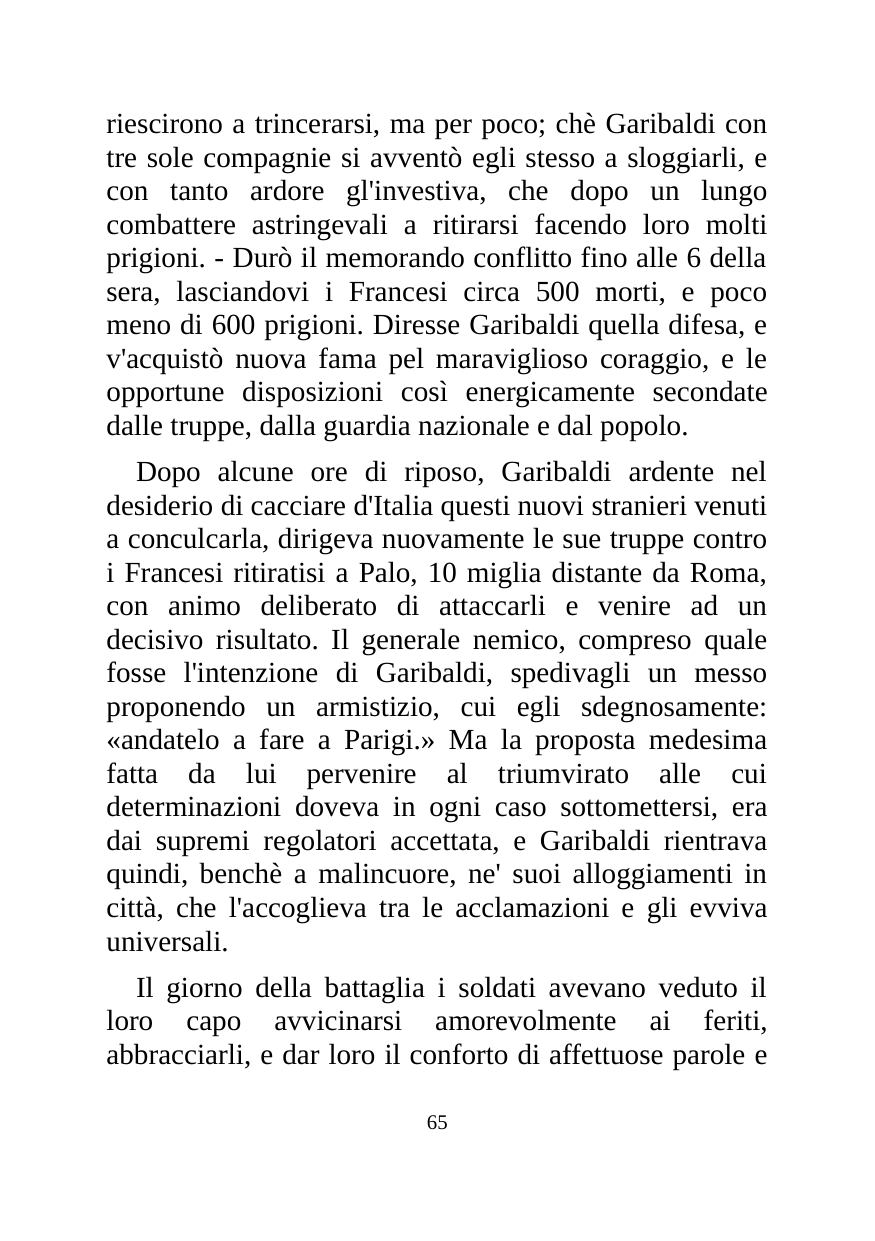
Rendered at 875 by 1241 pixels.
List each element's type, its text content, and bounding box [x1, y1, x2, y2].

text Il giorno della battaglia i soldati avevano veduto il loro capo avvicinarsi amorevolmente ai feriti, abbracciarli, e dar loro il conforto di affettuose parole e [106, 970, 768, 1070]
text Dopo alcune ore di riposo, Garibaldi ardente nel desiderio di cacciare d'Italia questi nuovi stranieri venuti a conculcarla, dirigeva nuovamente le sue truppe contro i Francesi ritiratisi a Palo, 10 miglia distante da Roma, con animo deliberato di attaccarli e venire ad un decisivo risultato. Il generale nemico, compreso quale fosse l'intenzione di Garibaldi, spedivagli un messo proponendo un armistizio, cui egli sdegnosamente: «andatelo a fare a Parigi.» Ma la proposta medesima fatta da lui pervenire al triumvirato alle cui determinazioni doveva in ogni caso sottomettersi, era dai supremi regolatori accettata, e Garibaldi rientrava quindi, benchè a malincuore, ne' suoi alloggiamenti in città, che l'accoglieva tra le acclamazioni e gli evviva universali. [106, 454, 768, 957]
text riescirono a trincerarsi, ma per poco; chè Garibaldi con tre sole compagnie si avventò egli stesso a sloggiarli, e con tanto ardore gl'investiva, che dopo un lungo combattere astringevali a ritirarsi facendo loro molti prigioni. - Durò il memorando conflitto fino alle 6 della sera, lasciandovi i Francesi circa 500 morti, e poco meno di 600 prigioni. Diresse Garibaldi quella difesa, e v'acquistò nuova fama pel maraviglioso coraggio, e le opportune disposizioni così energicamente secondate dalle truppe, dalla guardia nazionale e dal popolo. [106, 106, 768, 442]
